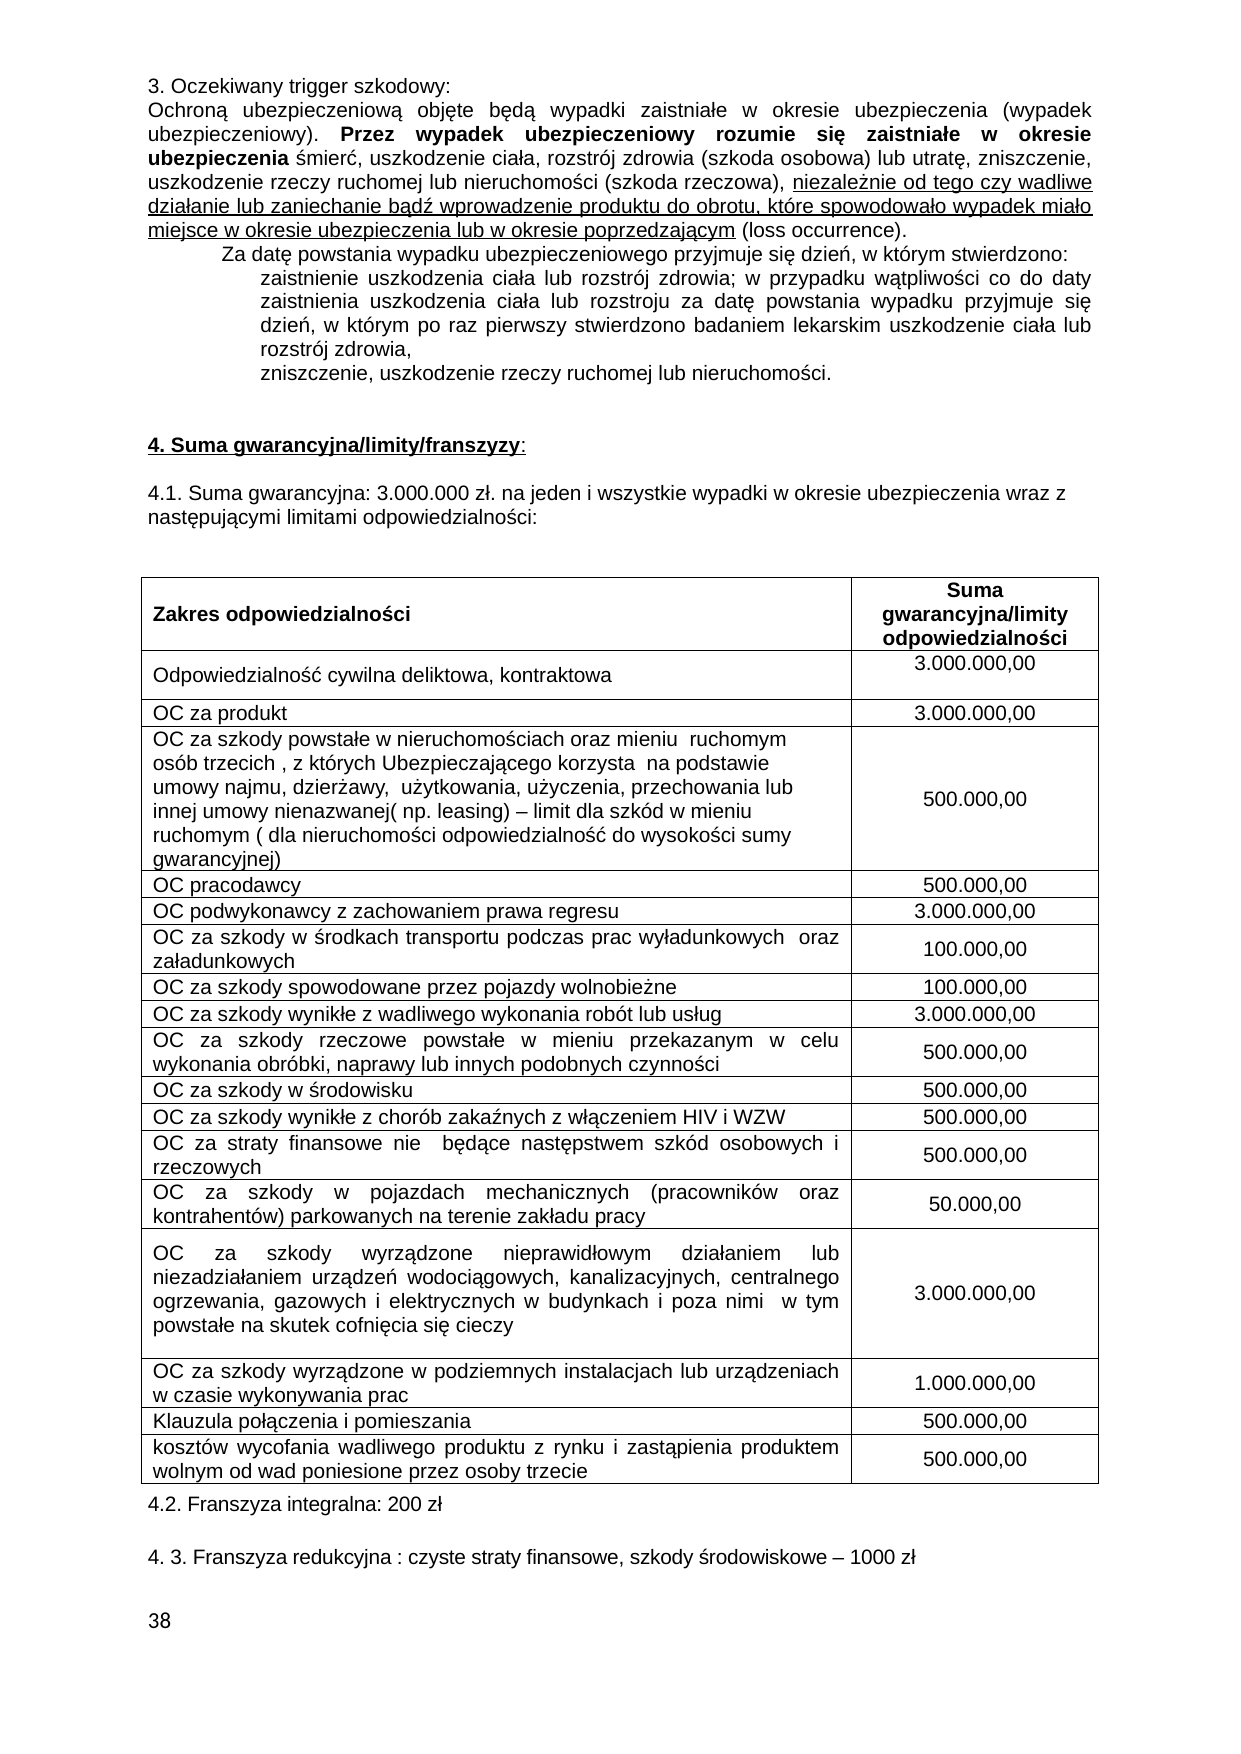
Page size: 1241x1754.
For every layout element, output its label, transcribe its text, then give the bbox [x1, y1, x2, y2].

text 4. Suma gwarancyjna/limity/franszyzy: [148, 433, 1093, 457]
table_cell OC za szkody wynikłe z wadliwego wykonania robót lub usług [142, 1001, 851, 1027]
table_cell 1.000.000,00 [852, 1359, 1098, 1407]
table_cell 3.000.000,00 [852, 898, 1098, 924]
table_cell 100.000,00 [852, 925, 1098, 973]
table_cell 500.000,00 [852, 1408, 1098, 1433]
table_cell 50.000,00 [852, 1180, 1098, 1227]
text 4.2. Franszyza integralna: 200 zł [148, 1492, 1093, 1516]
table_cell OC podwykonawcy z zachowaniem prawa regresu [142, 898, 851, 924]
table_cell OC za szkody wyrządzone nieprawidłowym działaniem lub niezadziałaniem urządzeń wodociągowych, kanalizacyjnych, centralnego ogrzewania, gazowych i elektrycznych w budynkach i poza nimi w tym powstałe na skutek cofnięcia się cieczy [142, 1229, 851, 1358]
table_cell 500.000,00 [852, 1131, 1098, 1178]
table_cell 3.000.000,00 [852, 1229, 1098, 1358]
table_cell kosztów wycofania wadliwego produktu z rynku i zastąpienia produktem wolnym od wad poniesione przez osoby trzecie [142, 1435, 851, 1482]
table_header Suma gwarancyjna/limity odpowiedzialności [852, 578, 1098, 650]
text zniszczenie, uszkodzenie rzeczy ruchomej lub nieruchomości. [260, 361, 1093, 385]
text 4.1. Suma gwarancyjna: 3.000.000 zł. na jeden i wszystkie wypadki w okresie ubezpieczenia wraz z następującymi limitami odpowiedzialności: [148, 481, 1093, 529]
table_cell 500.000,00 [852, 1028, 1098, 1076]
table_cell OC pracodawcy [142, 871, 851, 897]
table_cell 3.000.000,00 [852, 651, 1098, 699]
table_cell 3.000.000,00 [852, 1001, 1098, 1027]
table_cell OC za produkt [142, 700, 851, 726]
table_cell 3.000.000,00 [852, 700, 1098, 726]
table_header Zakres odpowiedzialności [142, 578, 851, 650]
table_cell 500.000,00 [852, 1077, 1098, 1103]
text Ochroną ubezpieczeniową objęte będą wypadki zaistniałe w okresie ubezpieczenia (wypadek ubezpieczeniowy). Przez wypadek ubezpieczeniowy rozumie się zaistniałe w okresie ubezpieczenia śmierć, uszkodzenie ciała, rozstrój zdrowia (szkoda osobowa) lub utratę, zniszczenie, uszkodzenie rzeczy ruchomej lub nieruchomości (szkoda rzeczowa), niezależnie od tego czy wadliwe działanie lub zaniechanie bądź wprowadzenie produktu do obrotu, które spowodowało wypadek miało [148, 98, 1093, 214]
table_cell 500.000,00 [852, 1104, 1098, 1129]
text 4. 3. Franszyza redukcyjna : czyste straty finansowe, szkody środowiskowe – 1000 zł [148, 1545, 1093, 1569]
text miejsce w okresie ubezpieczenia lub w okresie poprzedzającym (loss occurrence). [148, 216, 1093, 241]
table_cell OC za szkody w pojazdach mechanicznych (pracowników oraz kontrahentów) parkowanych na terenie zakładu pracy [142, 1180, 851, 1227]
table_cell OC za szkody wynikłe z chorób zakaźnych z włączeniem HIV i WZW [142, 1104, 851, 1129]
text 3. Oczekiwany trigger szkodowy: [148, 74, 1093, 98]
table_cell OC za straty finansowe nie będące następstwem szkód osobowych i rzeczowych [142, 1131, 851, 1178]
table_cell OC za szkody w środowisku [142, 1077, 851, 1103]
table_cell Klauzula połączenia i pomieszania [142, 1408, 851, 1433]
text zaistnienie uszkodzenia ciała lub rozstrój zdrowia; w przypadku wątpliwości co do daty zaistnienia uszkodzenia ciała lub rozstroju za datę powstania wypadku przyjmuje się dzień, w którym po raz pierwszy stwierdzono badaniem lekarskim uszkodzenie ciała lub rozstrój zdrowia, [260, 265, 1093, 361]
table_cell OC za szkody rzeczowe powstałe w mieniu przekazanym w celu wykonania obróbki, naprawy lub innych podobnych czynności [142, 1028, 851, 1076]
table_cell 500.000,00 [852, 1435, 1098, 1482]
text Za datę powstania wypadku ubezpieczeniowego przyjmuje się dzień, w którym stwierdzono: [148, 241, 1093, 265]
table_cell OC za szkody wyrządzone w podziemnych instalacjach lub urządzeniach w czasie wykonywania prac [142, 1359, 851, 1407]
table_cell OC za szkody spowodowane przez pojazdy wolnobieżne [142, 974, 851, 1000]
table_cell 100.000,00 [852, 974, 1098, 1000]
table_cell OC za szkody w środkach transportu podczas prac wyładunkowych oraz załadunkowych [142, 925, 851, 973]
table_cell 500.000,00 [852, 727, 1098, 870]
table_cell OC za szkody powstałe w nieruchomościach oraz mieniu ruchomym osób trzecich , z których Ubezpieczającego korzysta na podstawie umowy najmu, dzierżawy, użytkowania, użyczenia, przechowania lub innej umowy nienazwanej( np. leasing) – limit dla szkód w mieniu ruchomym ( dla nieruchomości odpowiedzialność do wysokości sumy gwarancyjnej) [142, 727, 851, 870]
table_cell 500.000,00 [852, 871, 1098, 897]
table_cell Odpowiedzialność cywilna deliktowa, kontraktowa [142, 651, 851, 699]
